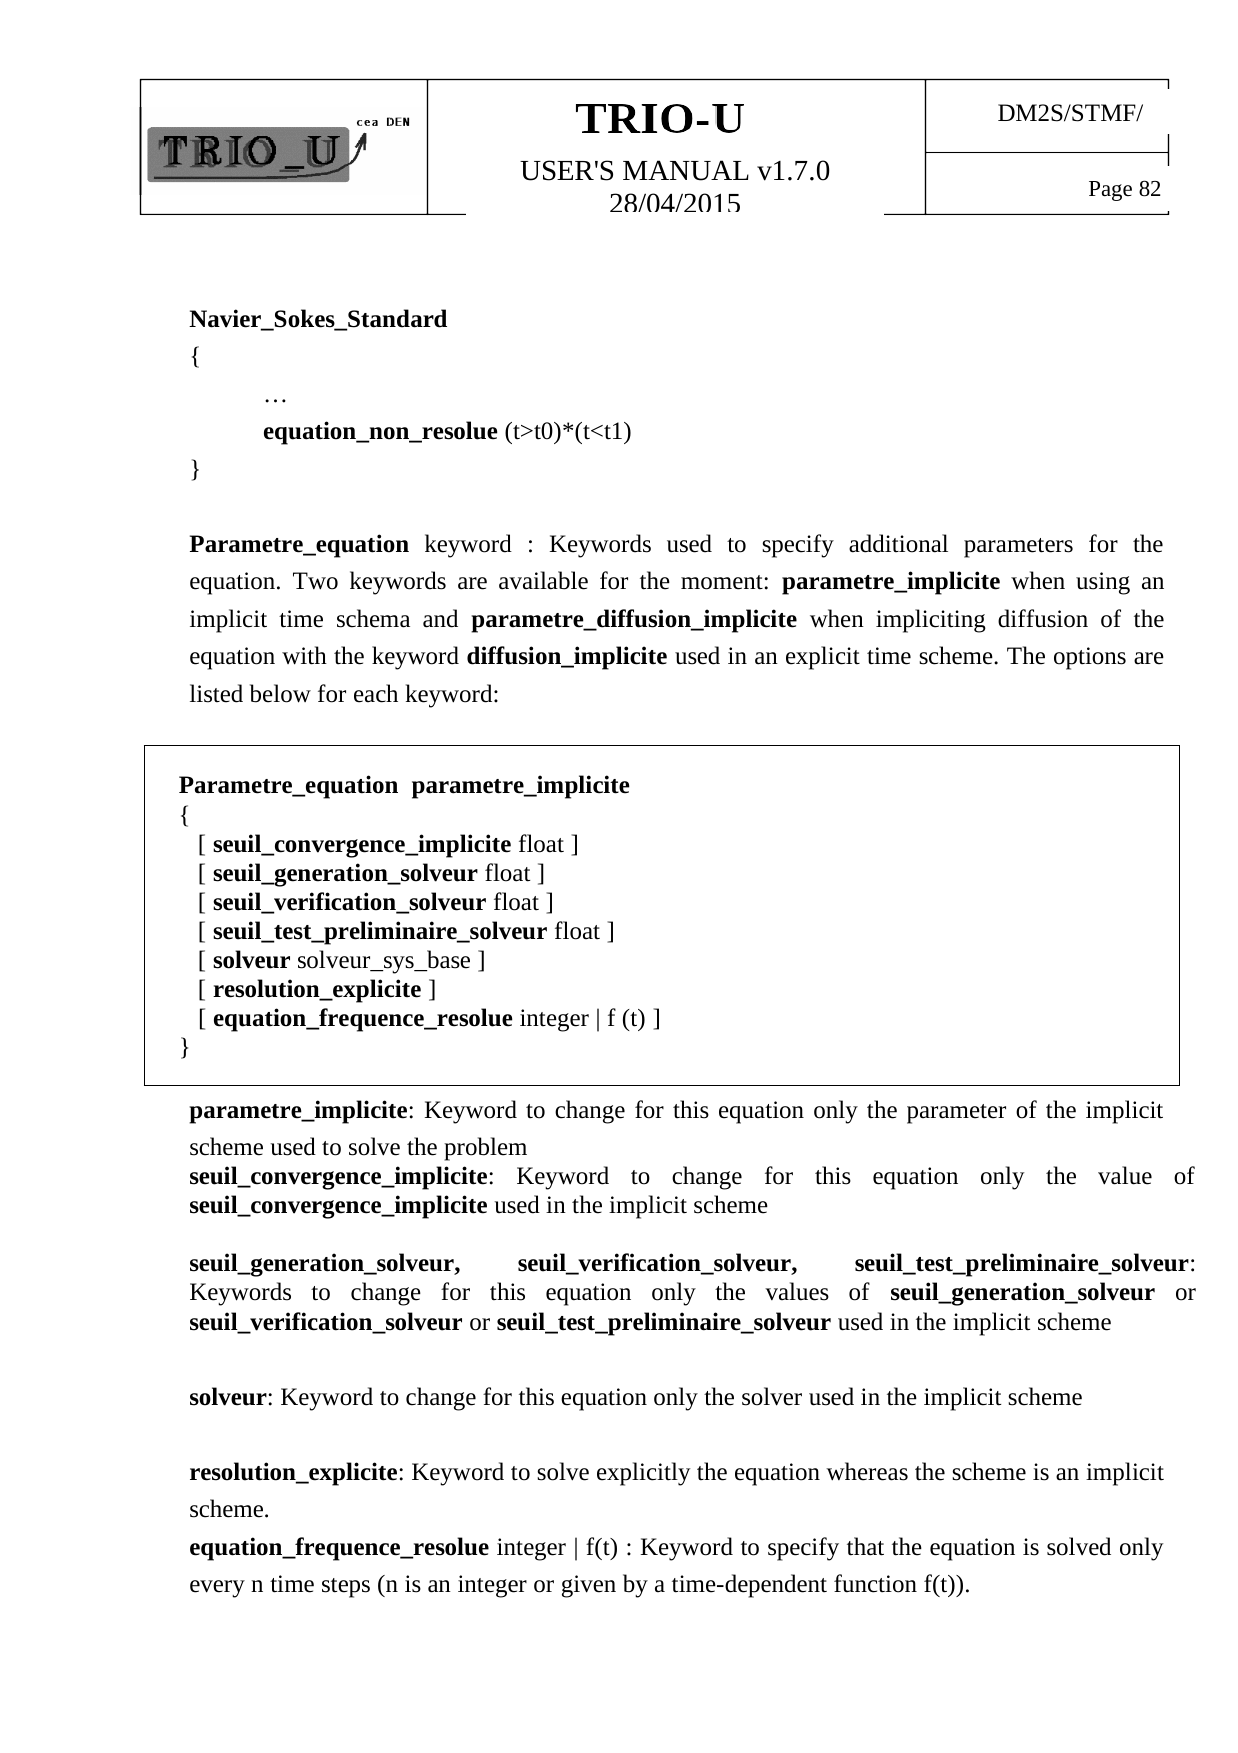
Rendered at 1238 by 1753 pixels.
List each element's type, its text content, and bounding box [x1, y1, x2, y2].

text seuil_convergence_implicite: Keyword to change for this equation only the value of seuil_convergence_implicite used in the implicit scheme [189, 1161, 1196, 1219]
text Navier_Sokes_Standard [189, 295, 1165, 333]
text resolution_explicite: Keyword to solve explicitly the equation whereas the scheme is an implicit scheme. [189, 1448, 1165, 1523]
text equation_frequence_resolue integer | f(t) : Keyword to specify that the equation is solved only every n time steps (n is an integer or given by a time-dependent function f(t)). [189, 1523, 1165, 1598]
text seuil_generation_solveur, seuil_verification_solveur, seuil_test_preliminaire_solveur: Keywords to change for this equation only the values of seuil_generation_solveur or seuil_verification_solveur or seuil_test_preliminaire_solveur used in the implicit scheme [189, 1248, 1196, 1335]
text … [189, 370, 1165, 408]
text parametre_implicite: Keyword to change for this equation only the parameter of the implicit scheme used to solve the problem [189, 1086, 1165, 1161]
text } [189, 445, 1165, 483]
text Parametre_equation keyword : Keywords used to specify additional parameters for the equation. Two keywords are available for the moment: parametre_implicite when using an implicit time schema and parametre_diffusion_implicite when impliciting diffusion of the equation with the keyword diffusion_implicite used in an explicit time scheme. The options are listed below for each keyword: [189, 520, 1165, 708]
text equation_non_resolue (t>t0)*(t<t1) [189, 408, 1165, 445]
text { [189, 333, 1165, 370]
table_header Parametre_equation parametre_implicite { [ seuil_convergence_implicite float ] [ seuil_generation_solveur float ] [ seuil_verification_solveur float ] [ seuil_test_preliminaire_solveur float ] [ solveur solveur_sys_base ] [ resolution_explicite ] [ equation_frequence_resolue integer | f (t) ] } [145, 746, 1179, 1085]
text solveur: Keyword to change for this equation only the solver used in the implicit scheme [189, 1373, 1165, 1410]
